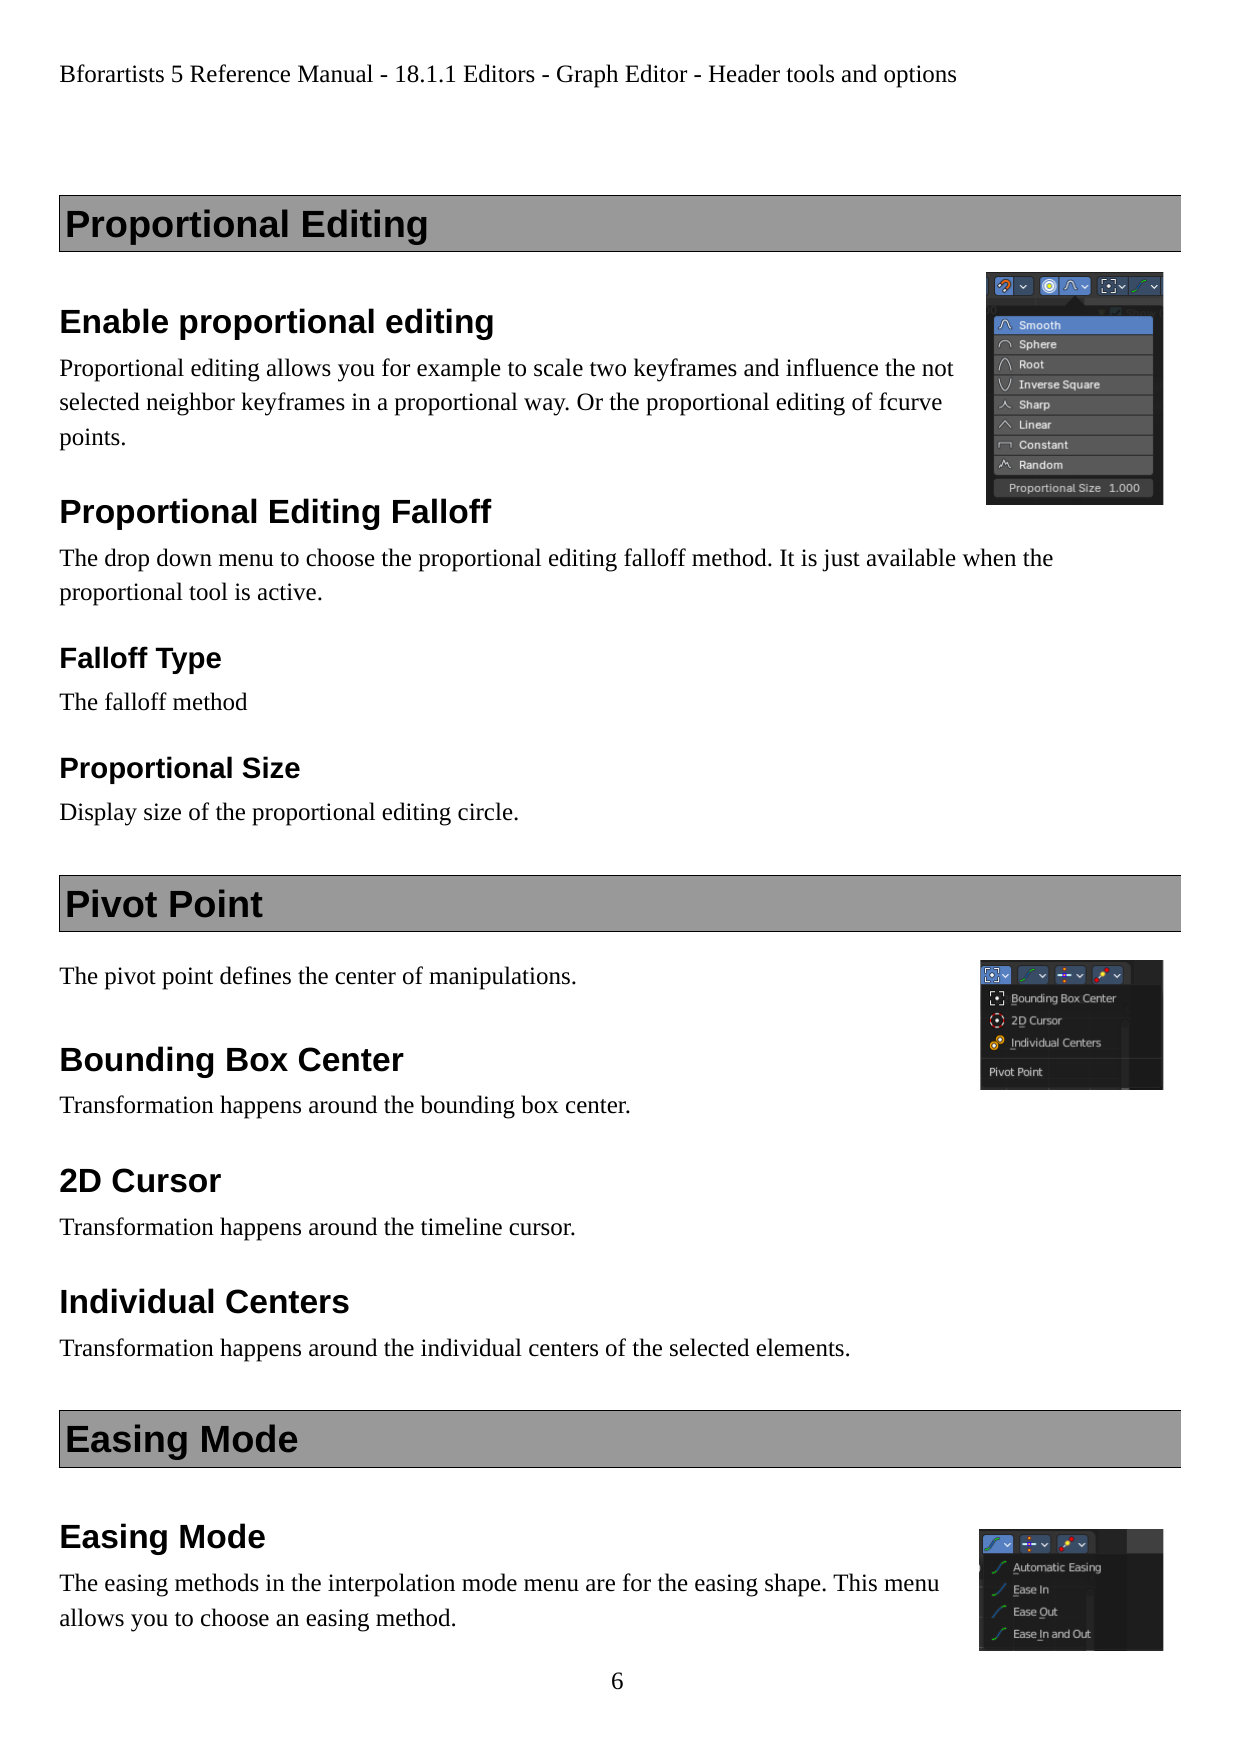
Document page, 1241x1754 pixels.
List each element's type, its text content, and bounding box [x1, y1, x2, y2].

text Transformation happens around the individual centers of the selected elements. [59, 1333, 1181, 1361]
text The drop down menu to choose the proportional editing falloff method. It is just available when the proportional tool is active. [59, 543, 1181, 606]
table_header Pivot Point [60, 876, 1181, 931]
subtitle Bounding Box Center [59, 1039, 980, 1078]
subtitle 2D Cursor [59, 1160, 1181, 1199]
text The pivot point defines the center of manipulations. [59, 961, 980, 990]
text The easing methods in the interpolation mode menu are for the easing shape. This menu allows you to choose an easing method. [59, 1568, 979, 1632]
subtitle [1164, 302, 1181, 341]
subtitle [1164, 1039, 1181, 1078]
picture [980, 960, 1164, 1090]
text Transformation happens around the bounding box center. [59, 1091, 1181, 1119]
text Display size of the proportional editing circle. [59, 797, 1181, 826]
text Proportional editing allows you for example to scale two keyframes and influence the not selected neighbor keyframes in a proportional way. Or the proportional editing of fcurve points. [59, 353, 986, 451]
subtitle Individual Centers [59, 1281, 1181, 1320]
table_header Proportional Editing [60, 196, 1181, 251]
subtitle Proportional Size [59, 751, 1181, 785]
text The falloff method [59, 687, 1181, 716]
picture [986, 272, 1164, 505]
picture [979, 1529, 1164, 1651]
subtitle Enable proportional editing [59, 302, 986, 341]
subtitle Proportional Editing Falloff [59, 492, 1181, 531]
table_header Easing Mode [60, 1411, 1181, 1467]
subtitle Falloff Type [59, 641, 1181, 675]
subtitle Easing Mode [59, 1517, 1181, 1556]
text Transformation happens around the timeline cursor. [59, 1212, 1181, 1240]
